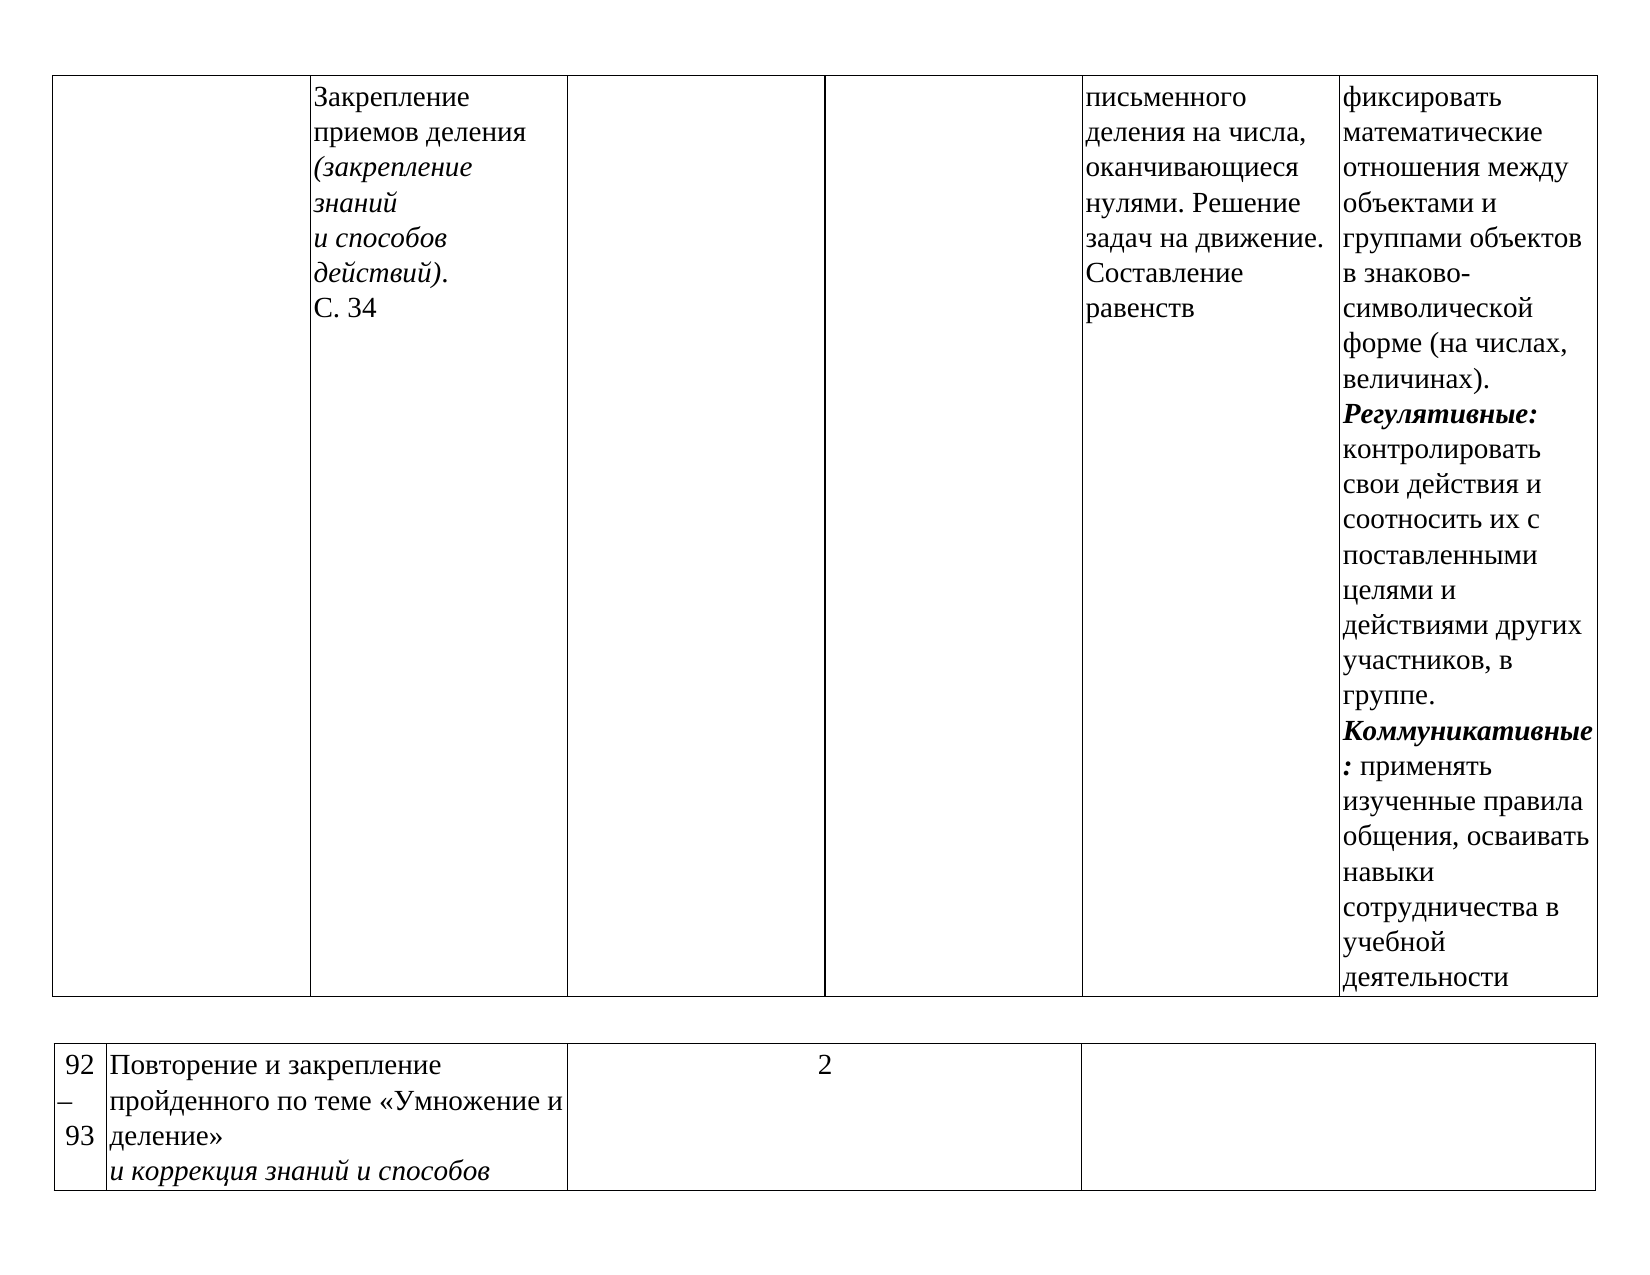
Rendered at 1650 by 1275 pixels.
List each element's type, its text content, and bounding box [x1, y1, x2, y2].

table_header 2 [568, 1044, 1081, 1190]
table_header Повторение и закрепление пройденного по теме «Умножение и деление» и коррекция знаний и способов [107, 1044, 567, 1190]
table_header [1082, 1044, 1595, 1190]
table_cell письменного деления на числа, оканчивающиеся нулями. Решение задач на движение. Составление равенств [1083, 76, 1339, 996]
table_cell Закрепление приемов деления (закрепление знаний и способов действий). С. 34 [311, 76, 567, 996]
table_header 92– 93 [55, 1044, 106, 1190]
table_cell [826, 76, 1082, 996]
table_cell [568, 76, 824, 996]
table_cell [53, 76, 310, 996]
table_cell фиксировать математические отношения между объектами и группами объектов в знаково-символической форме (на числах, величинах). Регулятивные: контролировать свои действия и соотносить их с поставленными целями и действиями других участников, в группе. Коммуникативные: применять изученные правила общения, осваивать навыки сотрудничества в учебной деятельности [1340, 76, 1597, 996]
